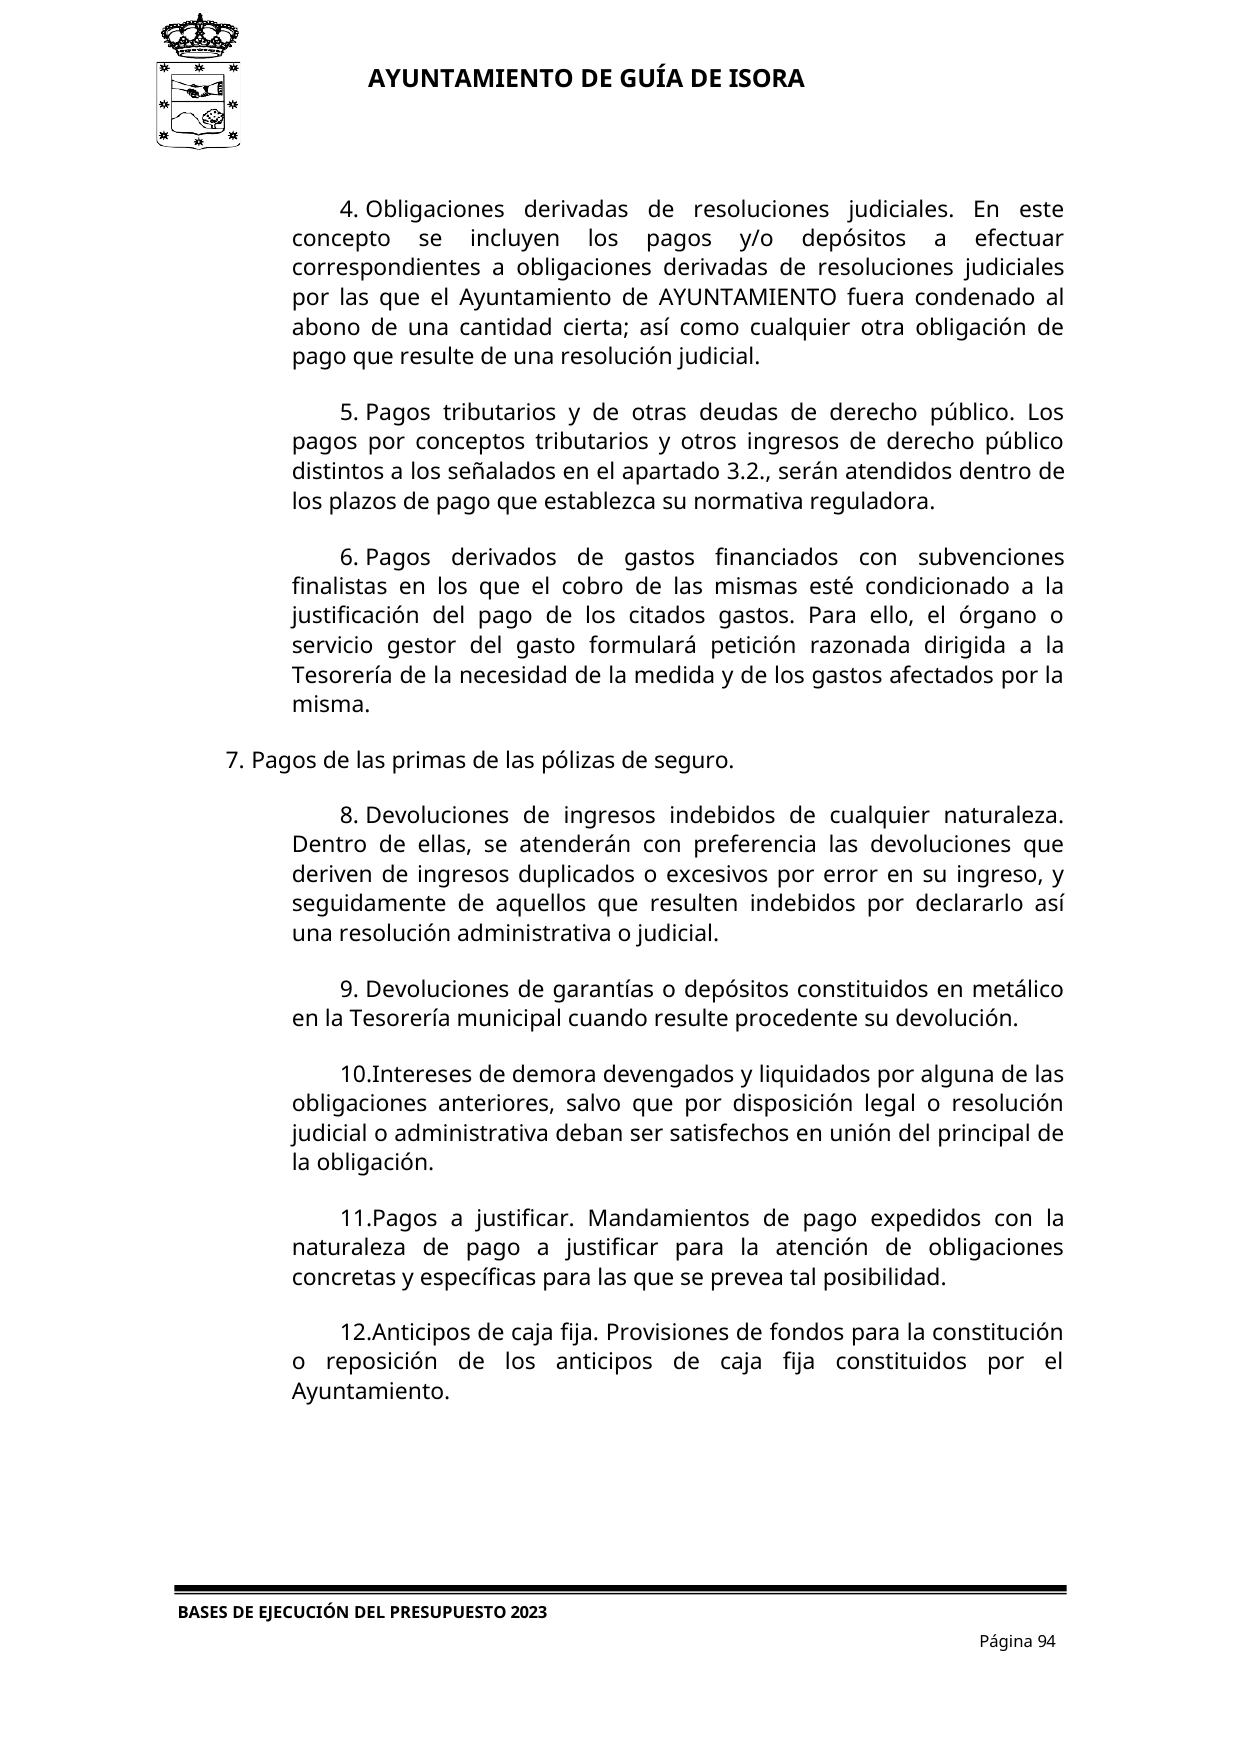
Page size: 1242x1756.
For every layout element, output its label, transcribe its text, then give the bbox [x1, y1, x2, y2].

list Pagos de las primas de las pólizas de seguro. [225, 744, 1079, 775]
list Intereses de demora devengados y liquidados por alguna de las obligaciones anteriores, salvo que por disposición legal o resolución judicial o administrativa deban ser satisfechos en unión del principal de la obligación. [266, 1059, 1065, 1177]
list Pagos derivados de gastos financiados con subvenciones finalistas en los que el cobro de las mismas esté condicionado a la justificación del pago de los citados gastos. Para ello, el órgano o servicio gestor del gasto formulará petición razonada dirigida a la Tesorería de la necesidad de la medida y de los gastos afectados por la misma. [266, 541, 1065, 719]
list Anticipos de caja fija. Provisiones de fondos para la constitución o reposición de los anticipos de caja fija constituidos por el Ayuntamiento. [266, 1317, 1064, 1406]
list Pagos tributarios y de otras deudas de derecho público. Los pagos por conceptos tributarios y otros ingresos de derecho público distintos a los señalados en el apartado 3.2., serán atendidos dentro de los plazos de pago que establezca su normativa reguladora. [266, 397, 1065, 516]
list Devoluciones de ingresos indebidos de cualquier naturaleza. Dentro de ellas, se atenderán con preferencia las devoluciones que deriven de ingresos duplicados o excesivos por error en su ingreso, y seguidamente de aquellos que resulten indebidos por declararlo así una resolución administrativa o judicial. [266, 800, 1065, 948]
list Obligaciones derivadas de resoluciones judiciales. En este concepto se incluyen los pagos y/o depósitos a efectuar correspondientes a obligaciones derivadas de resoluciones judiciales por las que el Ayuntamiento de AYUNTAMIENTO fuera condenado al abono de una cantidad cierta; así como cualquier otra obligación de pago que resulte de una resolución judicial. [266, 193, 1065, 371]
list Devoluciones de garantías o depósitos constituidos en metálico en la Tesorería municipal cuando resulte procedente su devolución. [266, 974, 1064, 1033]
list Pagos a justificar. Mandamientos de pago expedidos con la naturaleza de pago a justificar para la atención de obligaciones concretas y específicas para las que se prevea tal posibilidad. [266, 1203, 1065, 1292]
